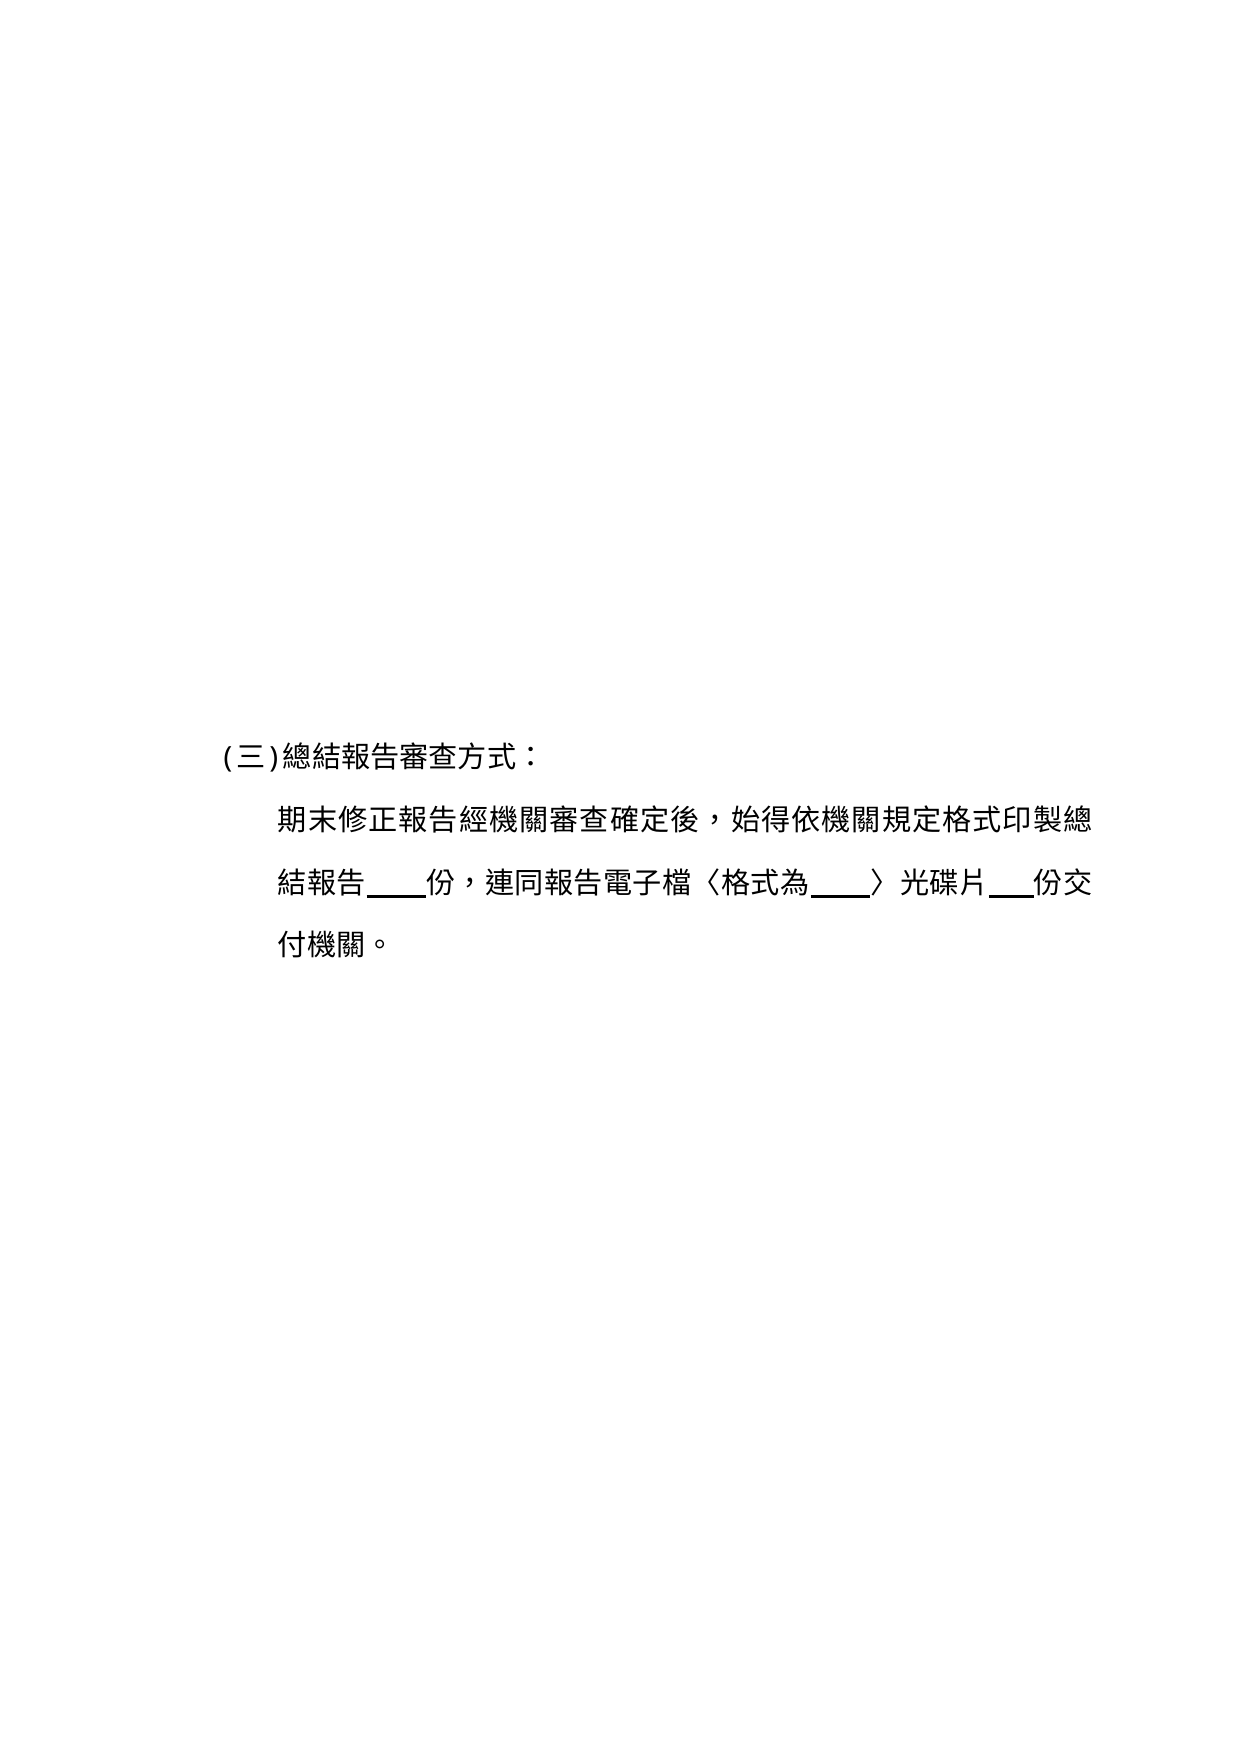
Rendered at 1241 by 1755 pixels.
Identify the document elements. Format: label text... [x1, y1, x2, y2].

text 期末修正報告經機關審查確定後，始得依機關規定格式印製總結報告 份，連同報告電子檔〈格式為 〉光碟片 份交付機關。 [278, 776, 1093, 964]
text (三)總結報告審查方式： [218, 714, 1093, 776]
